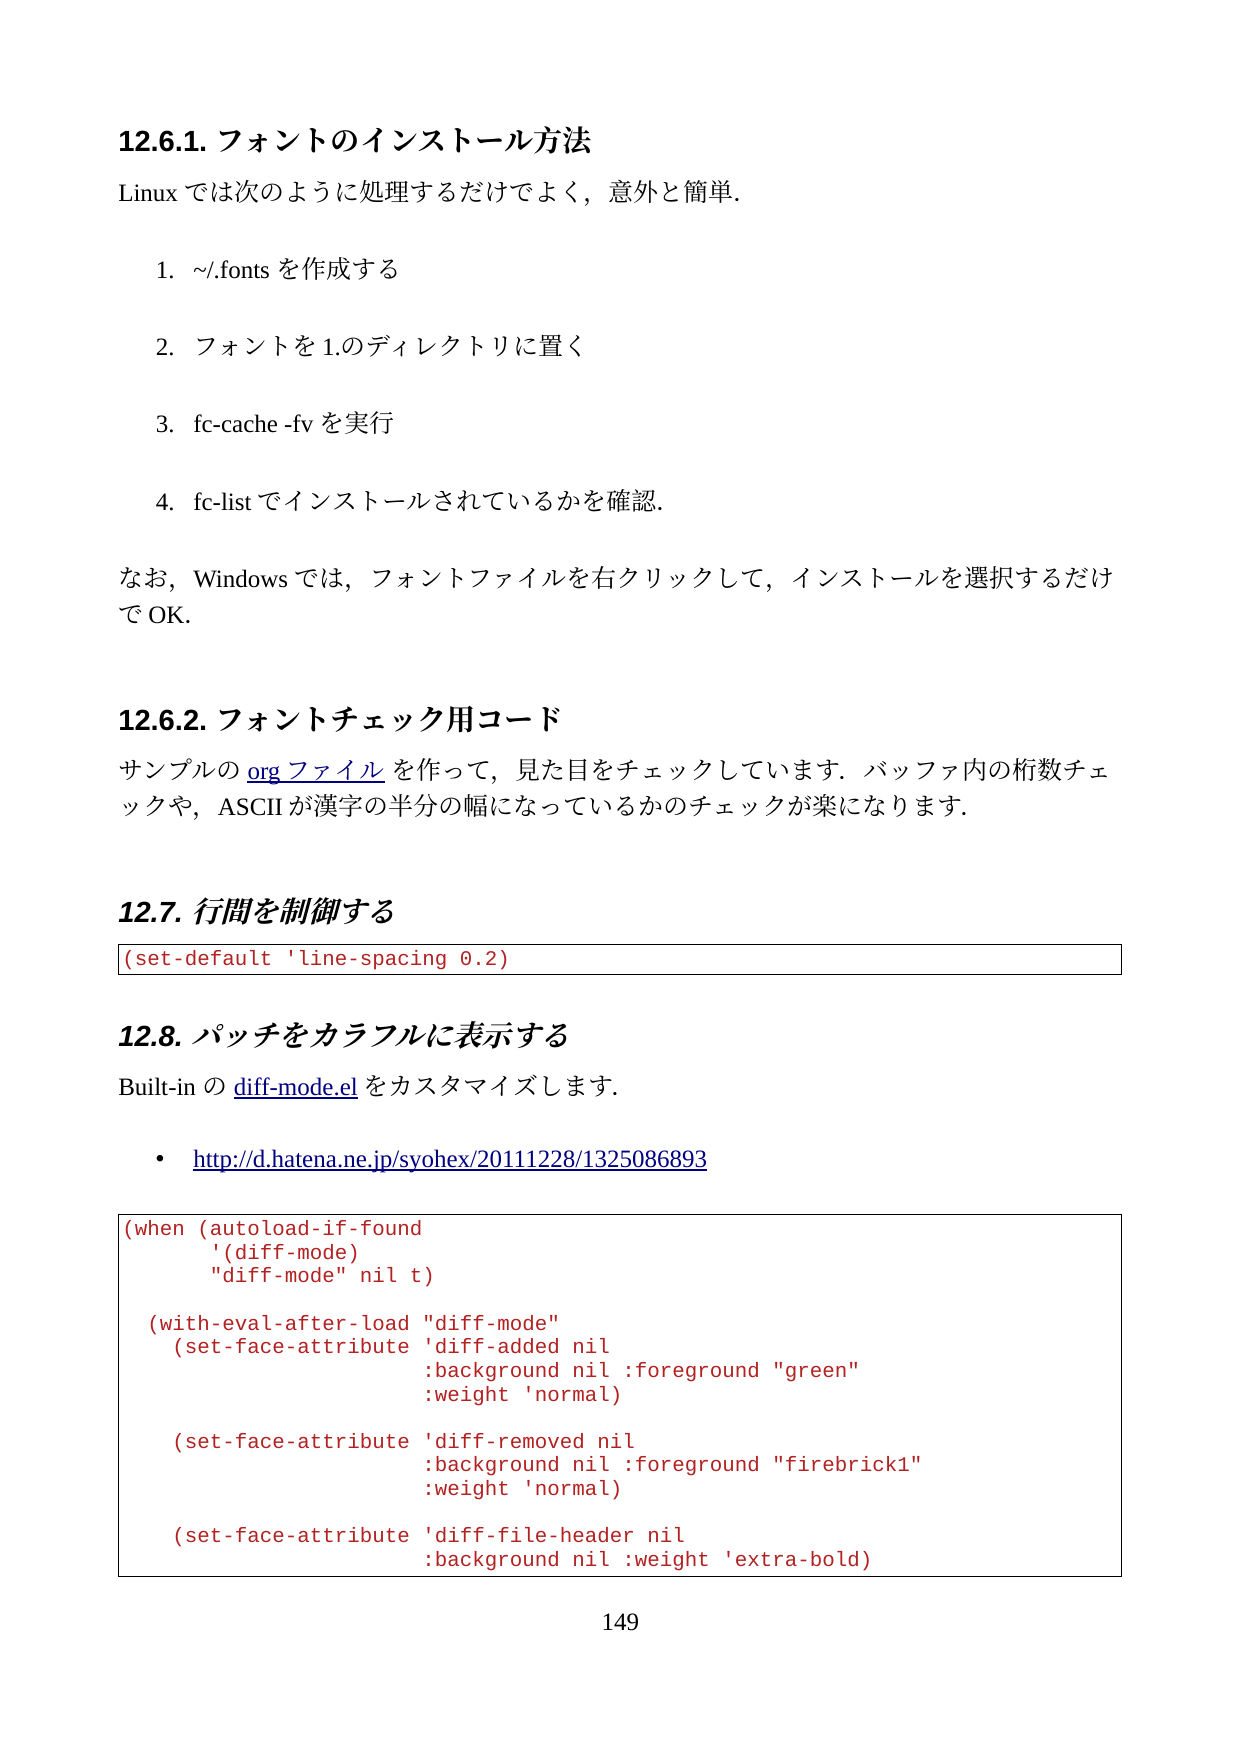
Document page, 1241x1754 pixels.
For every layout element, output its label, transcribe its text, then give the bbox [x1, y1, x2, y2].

text なお，Windows では，フォントファイルを右クリックして，インストールを選択するだけでOK． [118, 558, 1122, 659]
text :background nil :weight 'extra-bold) [119, 1545, 1121, 1576]
text '(diff-mode) [119, 1238, 1121, 1261]
text :background nil :foreground "firebrick1" [119, 1451, 1121, 1474]
subtitle フォントのインストール方法 [118, 118, 1122, 160]
list フォントを1.のディレクトリに置く [156, 327, 1122, 392]
text :weight 'normal) [119, 1379, 1121, 1403]
subtitle 行間を制御する [118, 889, 1122, 931]
text "diff-mode" nil t) [119, 1261, 1121, 1285]
subtitle パッチをカラフルに表示する [118, 1012, 1122, 1054]
subtitle フォントチェック用コード [118, 697, 1122, 738]
text (set-face-attribute 'diff-file-header nil [119, 1521, 1121, 1545]
list ~/.fonts を作成する [156, 250, 1122, 314]
text :background nil :foreground "green" [119, 1356, 1121, 1379]
text Built-in の diff-mode.el をカスタマイズします． [118, 1067, 1122, 1132]
list http://d.hatena.ne.jp/syohex/20111228/1325086893 [156, 1144, 1122, 1202]
text (when (autoload-if-found [119, 1215, 1121, 1238]
list fc-cache -fv を実行 [156, 404, 1122, 469]
text Linux では次のように処理するだけでよく，意外と簡単． [118, 172, 1122, 237]
text (set-face-attribute 'diff-removed nil [119, 1427, 1121, 1451]
text (with-eval-after-load "diff-mode" [119, 1309, 1121, 1332]
text (set-face-attribute 'diff-added nil [119, 1332, 1121, 1356]
text :weight 'normal) [119, 1474, 1121, 1498]
text サンプルの orgファイル を作って，見た目をチェックしています．バッファ内の桁数チェックや，ASCIIが漢字の半分の幅になっているかのチェックが楽になります． [118, 751, 1122, 852]
list fc-list でインストールされているかを確認． [156, 481, 1122, 546]
text (set-default 'line-spacing 0.2) [119, 945, 1121, 974]
